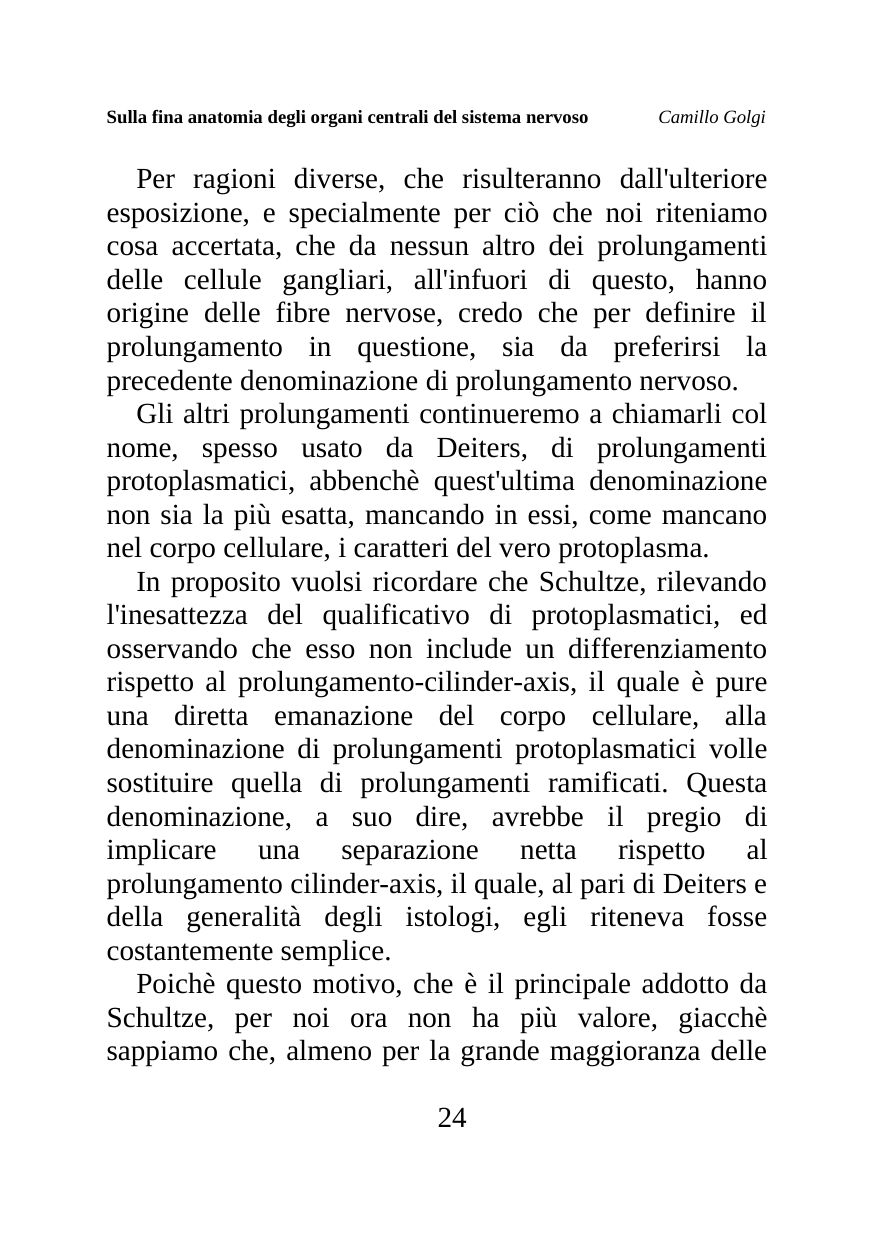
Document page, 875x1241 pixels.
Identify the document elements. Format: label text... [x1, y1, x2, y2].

text Poichè questo motivo, che è il principale addotto da Schultze, per noi ora non ha più valore, giacchè sappiamo che, almeno per la grande maggioranza delle [106, 966, 768, 1067]
text Gli altri prolungamenti continueremo a chiamarli col nome, spesso usato da Deiters, di prolungamenti protoplasmatici, abbenchè quest'ultima denominazione non sia la più esatta, mancando in essi, come mancano nel corpo cellulare, i caratteri del vero protoplasma. [106, 396, 768, 564]
text Per ragioni diverse, che risulteranno dall'ulteriore esposizione, e specialmente per ciò che noi riteniamo cosa accertata, che da nessun altro dei prolungamenti delle cellule gangliari, all'infuori di questo, hanno origine delle fibre nervose, credo che per definire il prolungamento in questione, sia da preferirsi la precedente denominazione di prolungamento nervoso. [106, 161, 768, 396]
text In proposito vuolsi ricordare che Schultze, rilevando l'inesattezza del qualificativo di protoplasmatici, ed osservando che esso non include un differenziamento rispetto al prolungamento-cilinder-axis, il quale è pure una diretta emanazione del corpo cellulare, alla denominazione di prolungamenti protoplasmatici volle sostituire quella di prolungamenti ramificati. Questa denominazione, a suo dire, avrebbe il pregio di implicare una separazione netta rispetto al prolungamento cilinder-axis, il quale, al pari di Deiters e della generalità degli istologi, egli riteneva fosse costantemente semplice. [106, 564, 768, 966]
